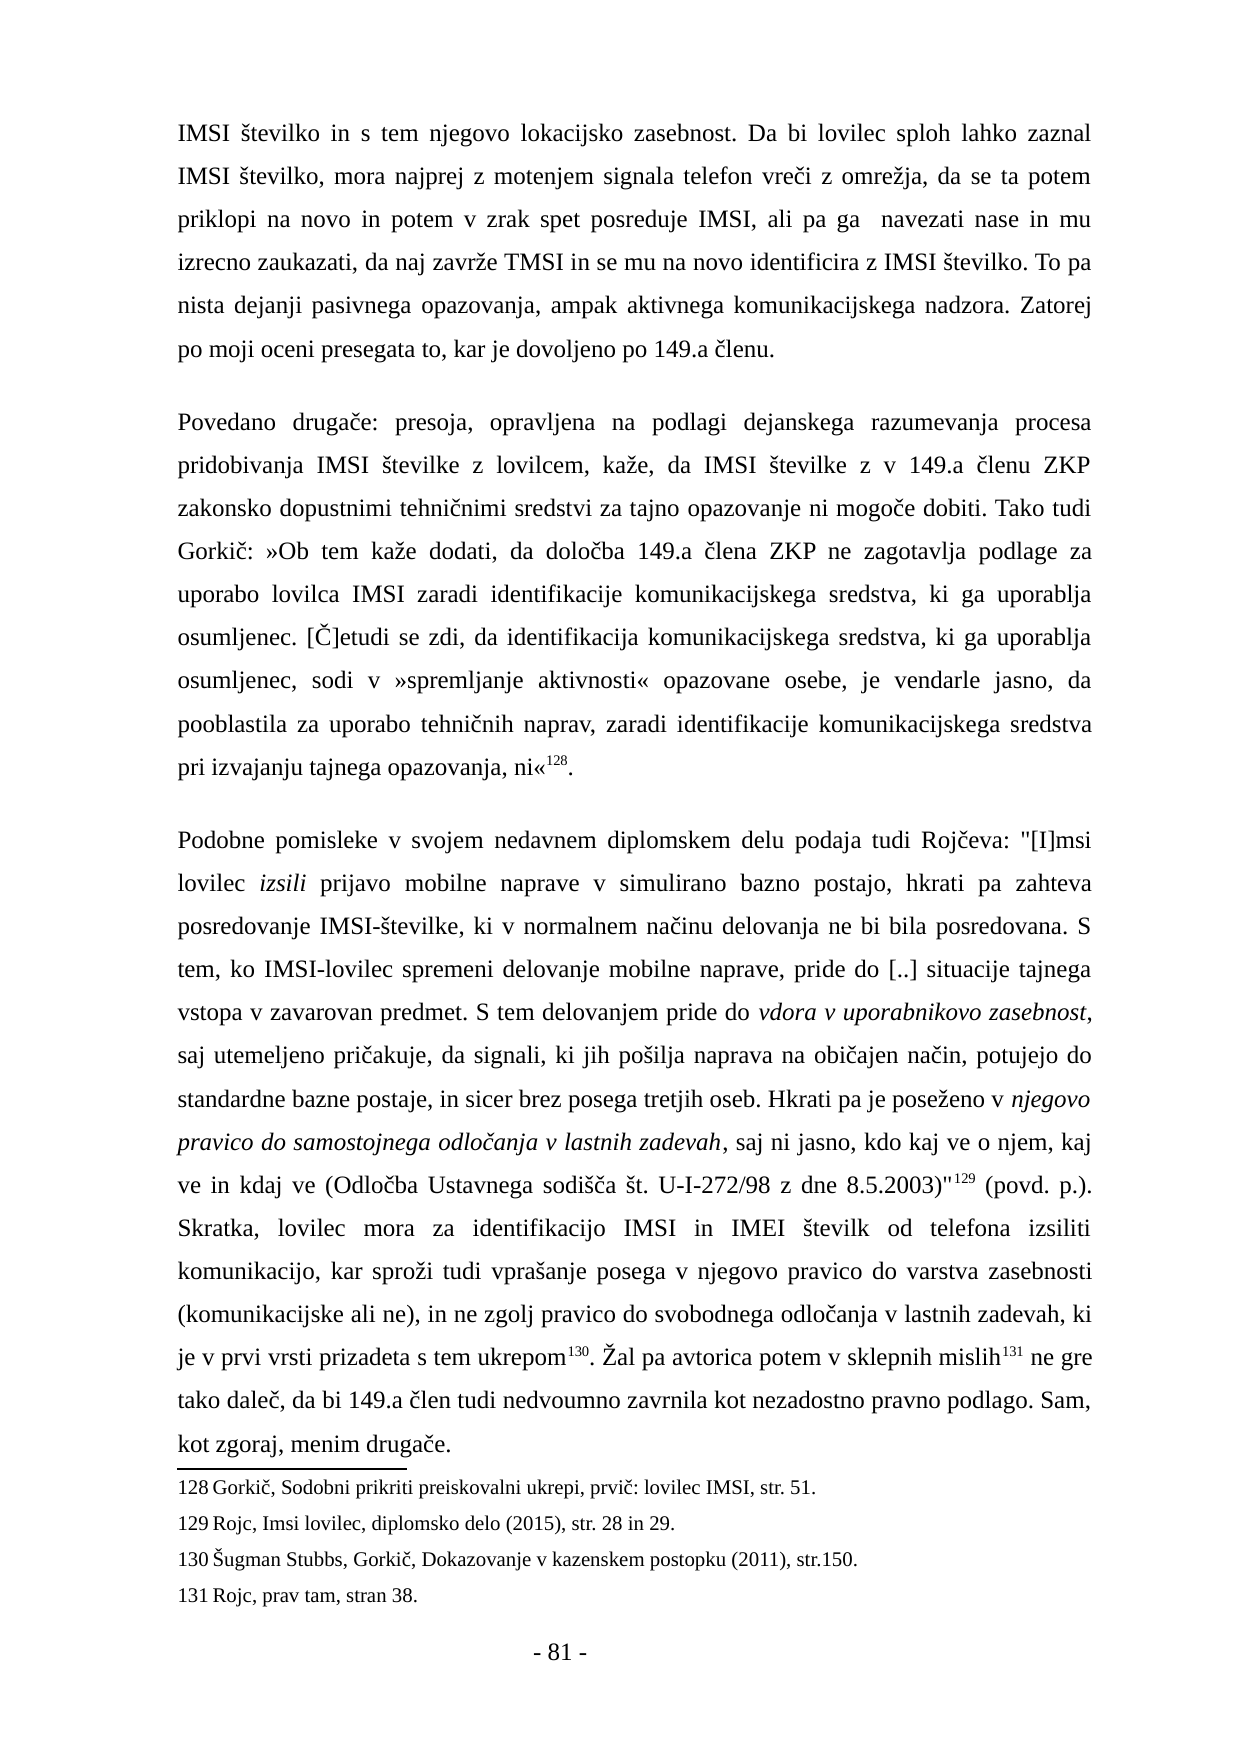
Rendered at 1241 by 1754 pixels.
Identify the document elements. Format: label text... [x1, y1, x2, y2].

text Šugman Stubbs, Gorkič, Dokazovanje v kazenskem postopku (2011), str.150. [177, 1547, 1093, 1571]
text Rojc, Imsi lovilec, diplomsko delo (2015), str. 28 in 29. [177, 1511, 1093, 1535]
text Povedano drugače: presoja, opravljena na podlagi dejanskega razumevanja procesa pridobivanja IMSI številke z lovilcem, kaže, da IMSI številke z v 149.a členu ZKP zakonsko dopustnimi tehničnimi sredstvi za tajno opazovanje ni mogoče dobiti. Tako tudi Gorkič: »Ob tem kaže dodati, da določba 149.a člena ZKP ne zagotavlja podlage za uporabo lovilca IMSI zaradi identifikacije komunikacijskega sredstva, ki ga uporablja osumljenec. [Č]etudi se zdi, da identifikacija komunikacijskega sredstva, ki ga uporablja osumljenec, sodi v »spremljanje aktivnosti« opazovane osebe, je vendarle jasno, da pooblastila za uporabo tehničnih naprav, zaradi identifikacije komunikacijskega sredstva pri izvajanju tajnega opazovanja, ni«. [177, 407, 1093, 781]
text Gorkič, Sodobni prikriti preiskovalni ukrepi, prvič: lovilec IMSI, str. 51. [177, 1475, 1093, 1499]
text Podobne pomisleke v svojem nedavnem diplomskem delu podaja tudi Rojčeva: "[I]msi lovilec izsili prijavo mobilne naprave v simulirano bazno postajo, hkrati pa zahteva posredovanje IMSI-številke, ki v normalnem načinu delovanja ne bi bila posredovana. S tem, ko IMSI-lovilec spremeni delovanje mobilne naprave, pride do [..] situacije tajnega vstopa v zavarovan predmet. S tem delovanjem pride do vdora v uporabnikovo zasebnost, saj utemeljeno pričakuje, da signali, ki jih pošilja naprava na običajen način, potujejo do standardne bazne postaje, in sicer brez posega tretjih oseb. Hkrati pa je poseženo v njegovo pravico do samostojnega odločanja v lastnih zadevah, saj ni jasno, kdo kaj ve o njem, kaj ve in kdaj ve (Odločba Ustavnega sodišča št. U-I-272/98 z dne 8.5.2003)" (povd. p.). Skratka, lovilec mora za identifikacijo IMSI in IMEI številk od telefona izsiliti komunikacijo, kar sproži tudi vprašanje posega v njegovo pravico do varstva zasebnosti (komunikacijske ali ne), in ne zgolj pravico do svobodnega odločanja v lastnih zadevah, ki je v prvi vrsti prizadeta s tem ukrepom. Žal pa avtorica potem v sklepnih mislih ne gre tako daleč, da bi 149.a člen tudi nedvoumno zavrnila kot nezadostno pravno podlago. Sam, kot zgoraj, menim drugače. [177, 825, 1093, 1457]
text IMSI številko in s tem njegovo lokacijsko zasebnost. Da bi lovilec sploh lahko zaznal IMSI številko, mora najprej z motenjem signala telefon vreči z omrežja, da se ta potem priklopi na novo in potem v zrak spet posreduje IMSI, ali pa ga navezati nase in mu izrecno zaukazati, da naj zavrže TMSI in se mu na novo identificira z IMSI številko. To pa nista dejanji pasivnega opazovanja, ampak aktivnega komunikacijskega nadzora. Zatorej po moji oceni presegata to, kar je dovoljeno po 149.a členu. [177, 118, 1093, 362]
text Rojc, prav tam, stran 38. [177, 1583, 1093, 1607]
